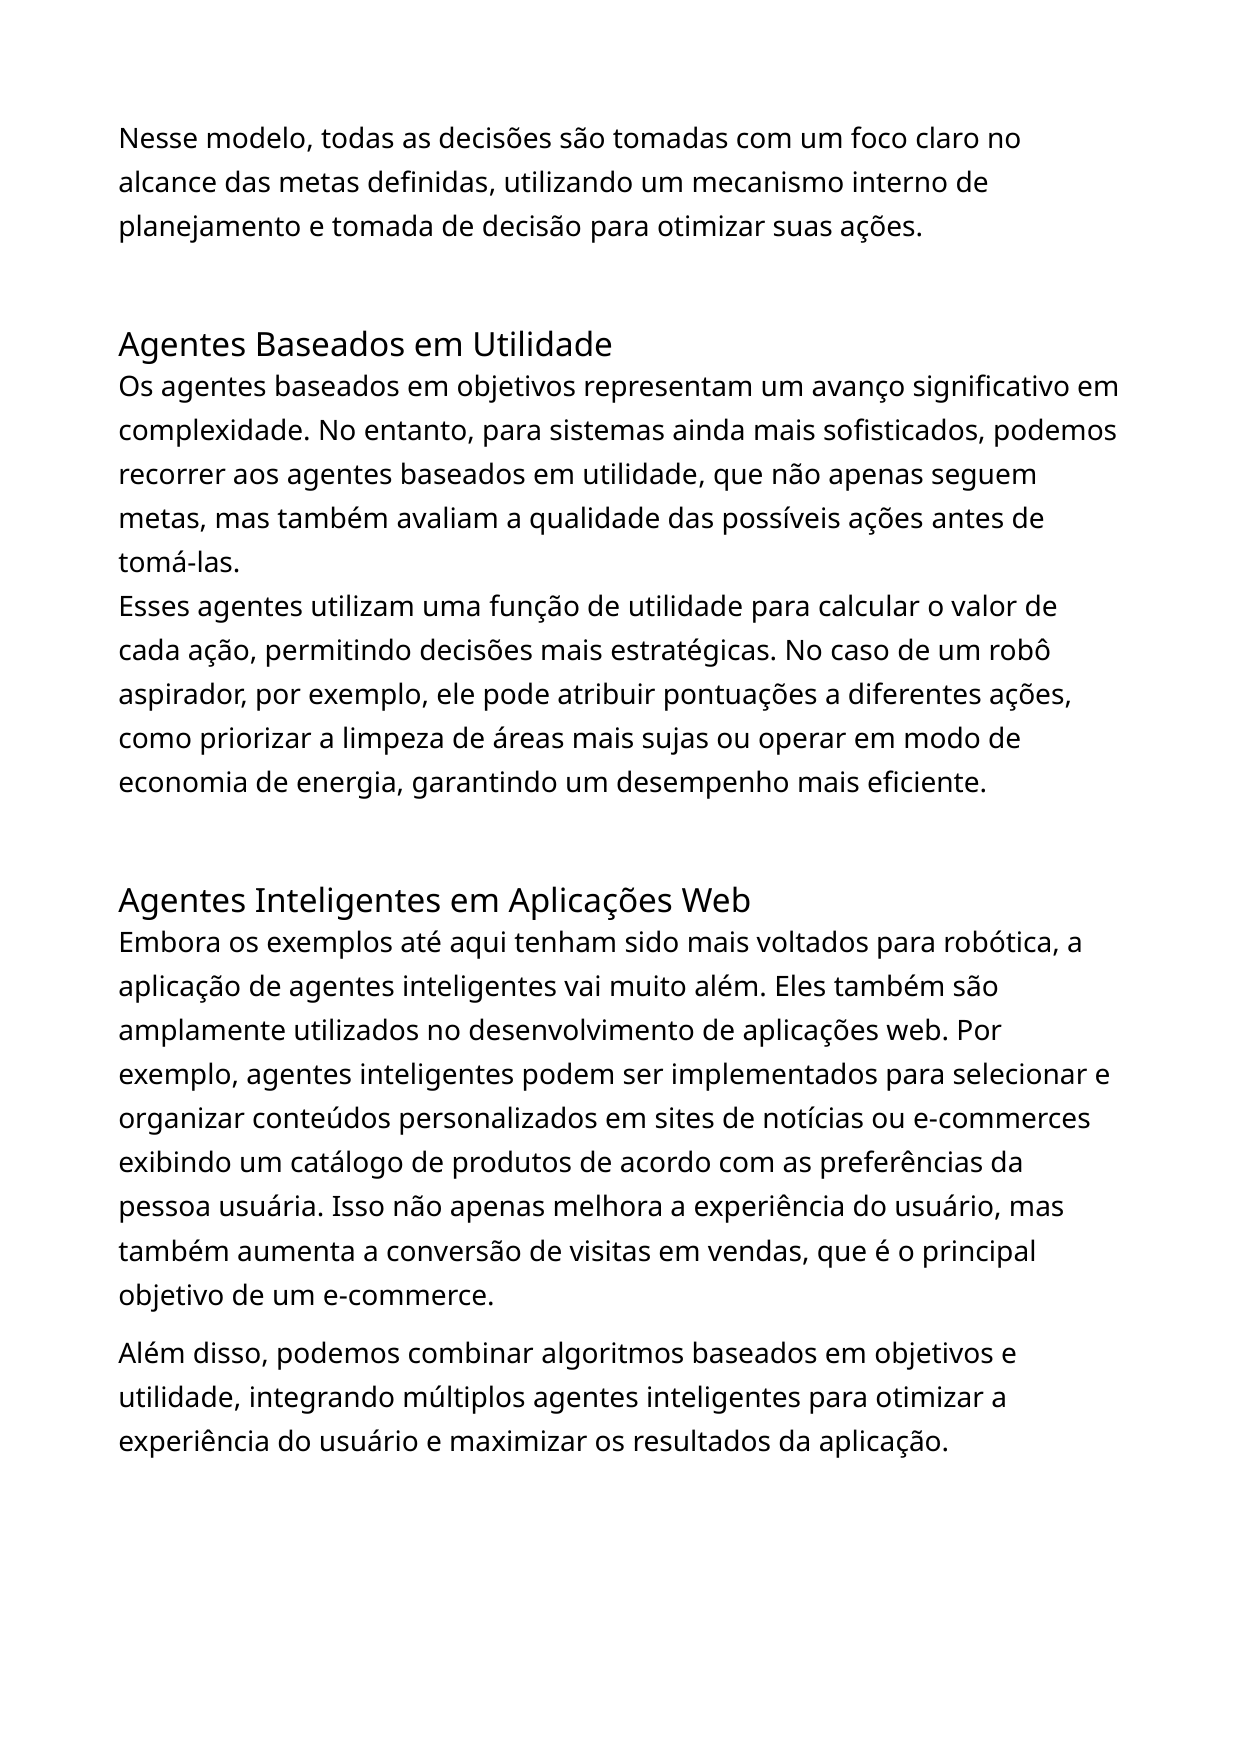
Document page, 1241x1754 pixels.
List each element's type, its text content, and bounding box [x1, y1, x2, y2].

text Os agentes baseados em objetivos representam um avanço significativo em complexidade. No entanto, para sistemas ainda mais sofisticados, podemos recorrer aos agentes baseados em utilidade, que não apenas seguem metas, mas também avaliam a qualidade das possíveis ações antes de tomá-las. [118, 366, 1122, 581]
text Embora os exemplos até aqui tenham sido mais voltados para robótica, a aplicação de agentes inteligentes vai muito além. Eles também são amplamente utilizados no desenvolvimento de aplicações web. Por exemplo, agentes inteligentes podem ser implementados para selecionar e organizar conteúdos personalizados em sites de notícias ou e-commerces exibindo um catálogo de produtos de acordo com as preferências da pessoa usuária. Isso não apenas melhora a experiência do usuário, mas também aumenta a conversão de visitas em vendas, que é o principal objetivo de um e-commerce. [118, 922, 1122, 1313]
subtitle Agentes Inteligentes em Aplicações Web [118, 877, 1122, 922]
text Além disso, podemos combinar algoritmos baseados em objetivos e utilidade, integrando múltiplos agentes inteligentes para otimizar a experiência do usuário e maximizar os resultados da aplicação. [118, 1333, 1122, 1460]
subtitle Agentes Baseados em Utilidade [118, 321, 1122, 366]
text Nesse modelo, todas as decisões são tomadas com um foco claro no alcance das metas definidas, utilizando um mecanismo interno de planejamento e tomada de decisão para otimizar suas ações. [118, 118, 1122, 244]
text Esses agentes utilizam uma função de utilidade para calcular o valor de cada ação, permitindo decisões mais estratégicas. No caso de um robô aspirador, por exemplo, ele pode atribuir pontuações a diferentes ações, como priorizar a limpeza de áreas mais sujas ou operar em modo de economia de energia, garantindo um desempenho mais eficiente. [118, 586, 1122, 801]
